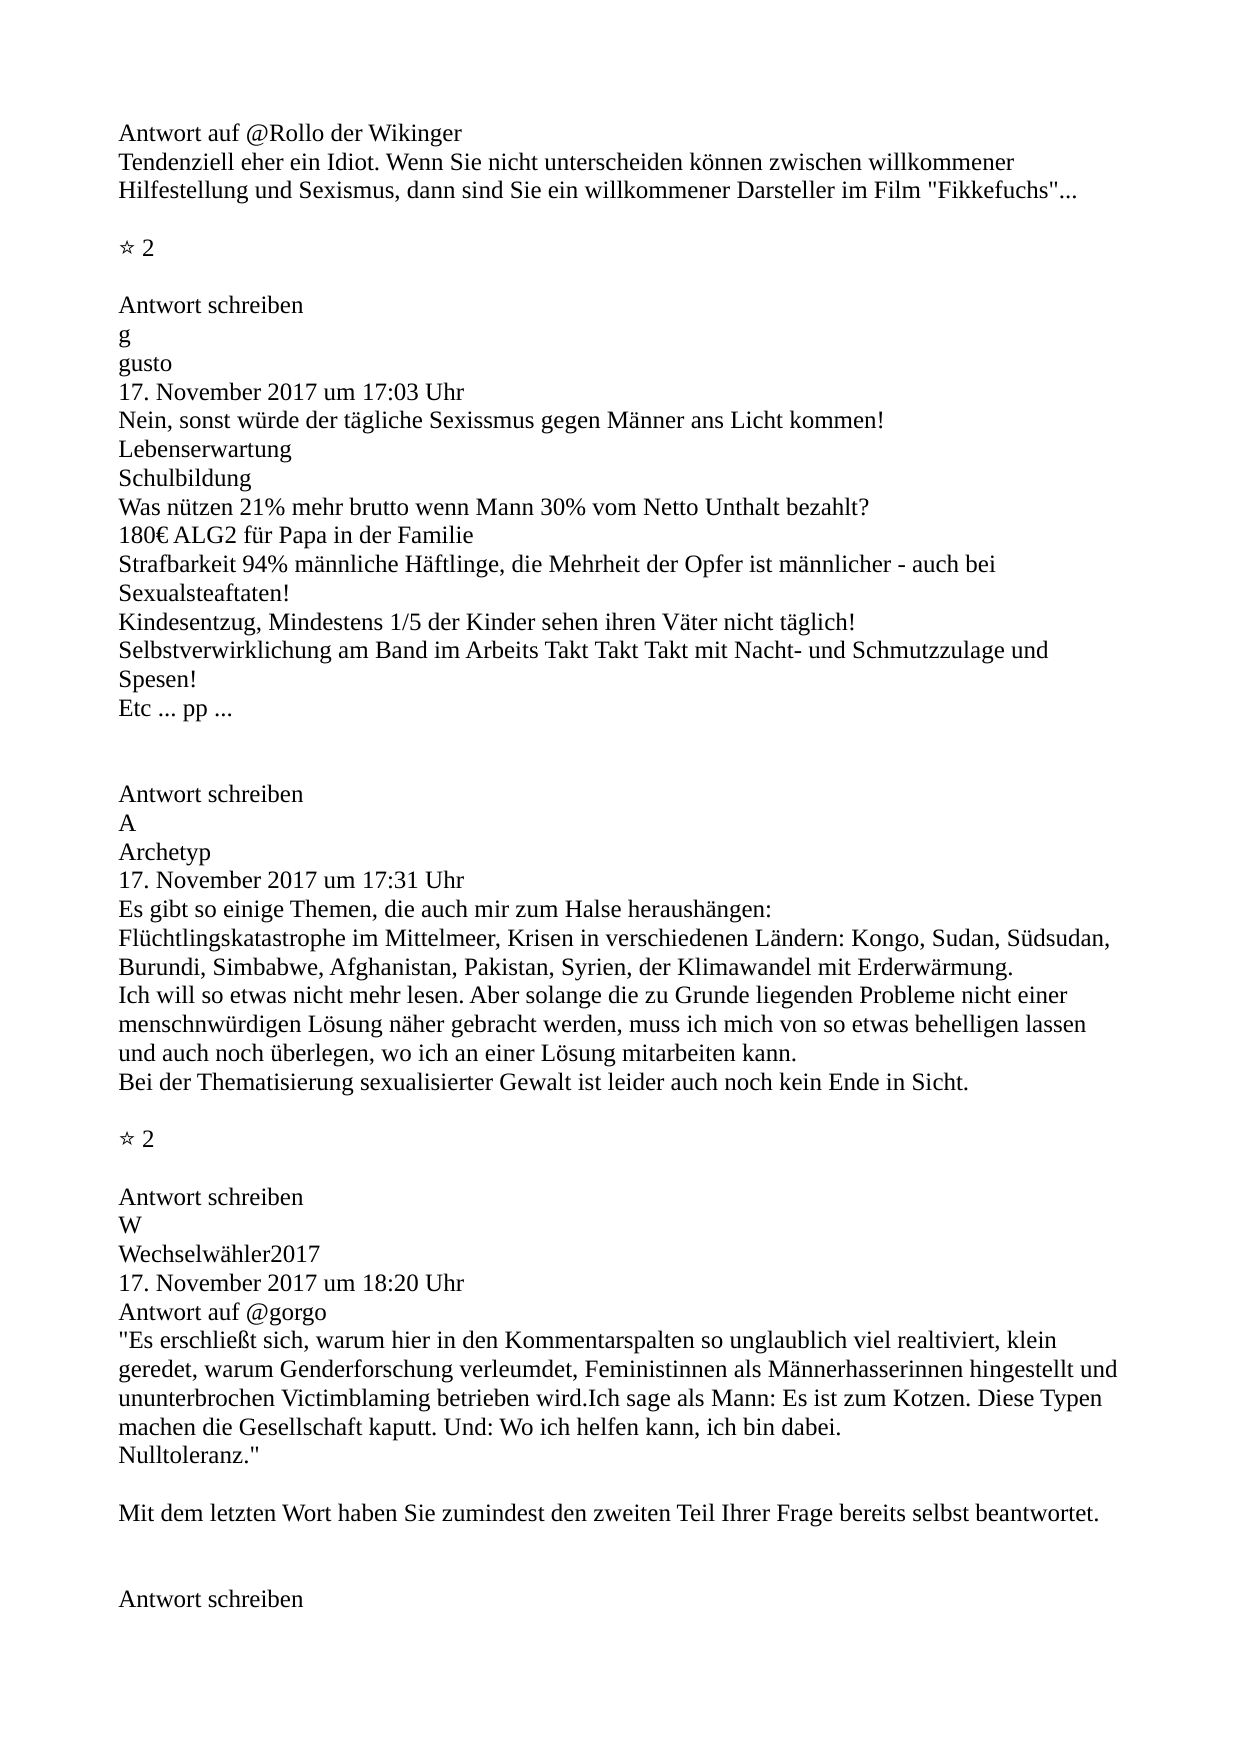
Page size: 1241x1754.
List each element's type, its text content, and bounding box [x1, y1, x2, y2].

text Strafbarkeit 94% männliche Häftlinge, die Mehrheit der Opfer ist männlicher - auch bei Sexualsteaftaten! [118, 549, 1122, 607]
text gusto [118, 348, 1122, 377]
text Antwort schreiben [118, 779, 1122, 808]
text 180€ ALG2 für Papa in der Familie [118, 521, 1122, 549]
text A [118, 808, 1122, 837]
text 17. November 2017 um 17:03 Uhr [118, 377, 1122, 406]
text Lebenserwartung [118, 434, 1122, 463]
text Archetyp [118, 837, 1122, 866]
text "Es erschließt sich, warum hier in den Kommentarspalten so unglaublich viel realtiviert, klein geredet, warum Genderforschung verleumdet, Feministinnen als Männerhasserinnen hingestellt und ununterbrochen Victimblaming betrieben wird.Ich sage als Mann: Es ist zum Kotzen. Diese Typen machen die Gesellschaft kaputt. Und: Wo ich helfen kann, ich bin dabei. [118, 1326, 1122, 1441]
text Tendenziell eher ein Idiot. Wenn Sie nicht unterscheiden können zwischen willkommener Hilfestellung und Sexismus, dann sind Sie ein willkommener Darsteller im Film "Fikkefuchs"... [118, 147, 1122, 204]
text Etc ... pp ... [118, 693, 1122, 722]
text Es gibt so einige Themen, die auch mir zum Halse heraushängen: [118, 894, 1122, 923]
text Antwort schreiben [118, 291, 1122, 319]
text Ich will so etwas nicht mehr lesen. Aber solange die zu Grunde liegenden Probleme nicht einer menschnwürdigen Lösung näher gebracht werden, muss ich mich von so etwas behelligen lassen und auch noch überlegen, wo ich an einer Lösung mitarbeiten kann. [118, 981, 1122, 1067]
text Antwort auf @Rollo der Wikinger [118, 118, 1122, 147]
text ⭐️ 2 [118, 1124, 1122, 1153]
text W [118, 1211, 1122, 1239]
text Flüchtlingskatastrophe im Mittelmeer, Krisen in verschiedenen Ländern: Kongo, Sudan, Südsudan, Burundi, Simbabwe, Afghanistan, Pakistan, Syrien, der Klimawandel mit Erderwärmung. [118, 923, 1122, 981]
text Nein, sonst würde der tägliche Sexissmus gegen Männer ans Licht kommen! [118, 406, 1122, 434]
text Bei der Thematisierung sexualisierter Gewalt ist leider auch noch kein Ende in Sicht. [118, 1067, 1122, 1096]
text Kindesentzug, Mindestens 1/5 der Kinder sehen ihren Väter nicht täglich! [118, 607, 1122, 636]
text Schulbildung [118, 463, 1122, 492]
text 17. November 2017 um 17:31 Uhr [118, 866, 1122, 894]
text Antwort auf @gorgo [118, 1297, 1122, 1326]
text Selbstverwirklichung am Band im Arbeits Takt Takt Takt mit Nacht- und Schmutzzulage und Spesen! [118, 636, 1122, 693]
text Wechselwähler2017 [118, 1239, 1122, 1268]
text Antwort schreiben [118, 1584, 1122, 1613]
text Antwort schreiben [118, 1182, 1122, 1211]
text 17. November 2017 um 18:20 Uhr [118, 1268, 1122, 1297]
text Was nützen 21% mehr brutto wenn Mann 30% vom Netto Unthalt bezahlt? [118, 492, 1122, 521]
text Mit dem letzten Wort haben Sie zumindest den zweiten Teil Ihrer Frage bereits selbst beantwortet. [118, 1498, 1122, 1527]
text ⭐️ 2 [118, 233, 1122, 262]
text g [118, 319, 1122, 348]
text Nulltoleranz." [118, 1441, 1122, 1469]
